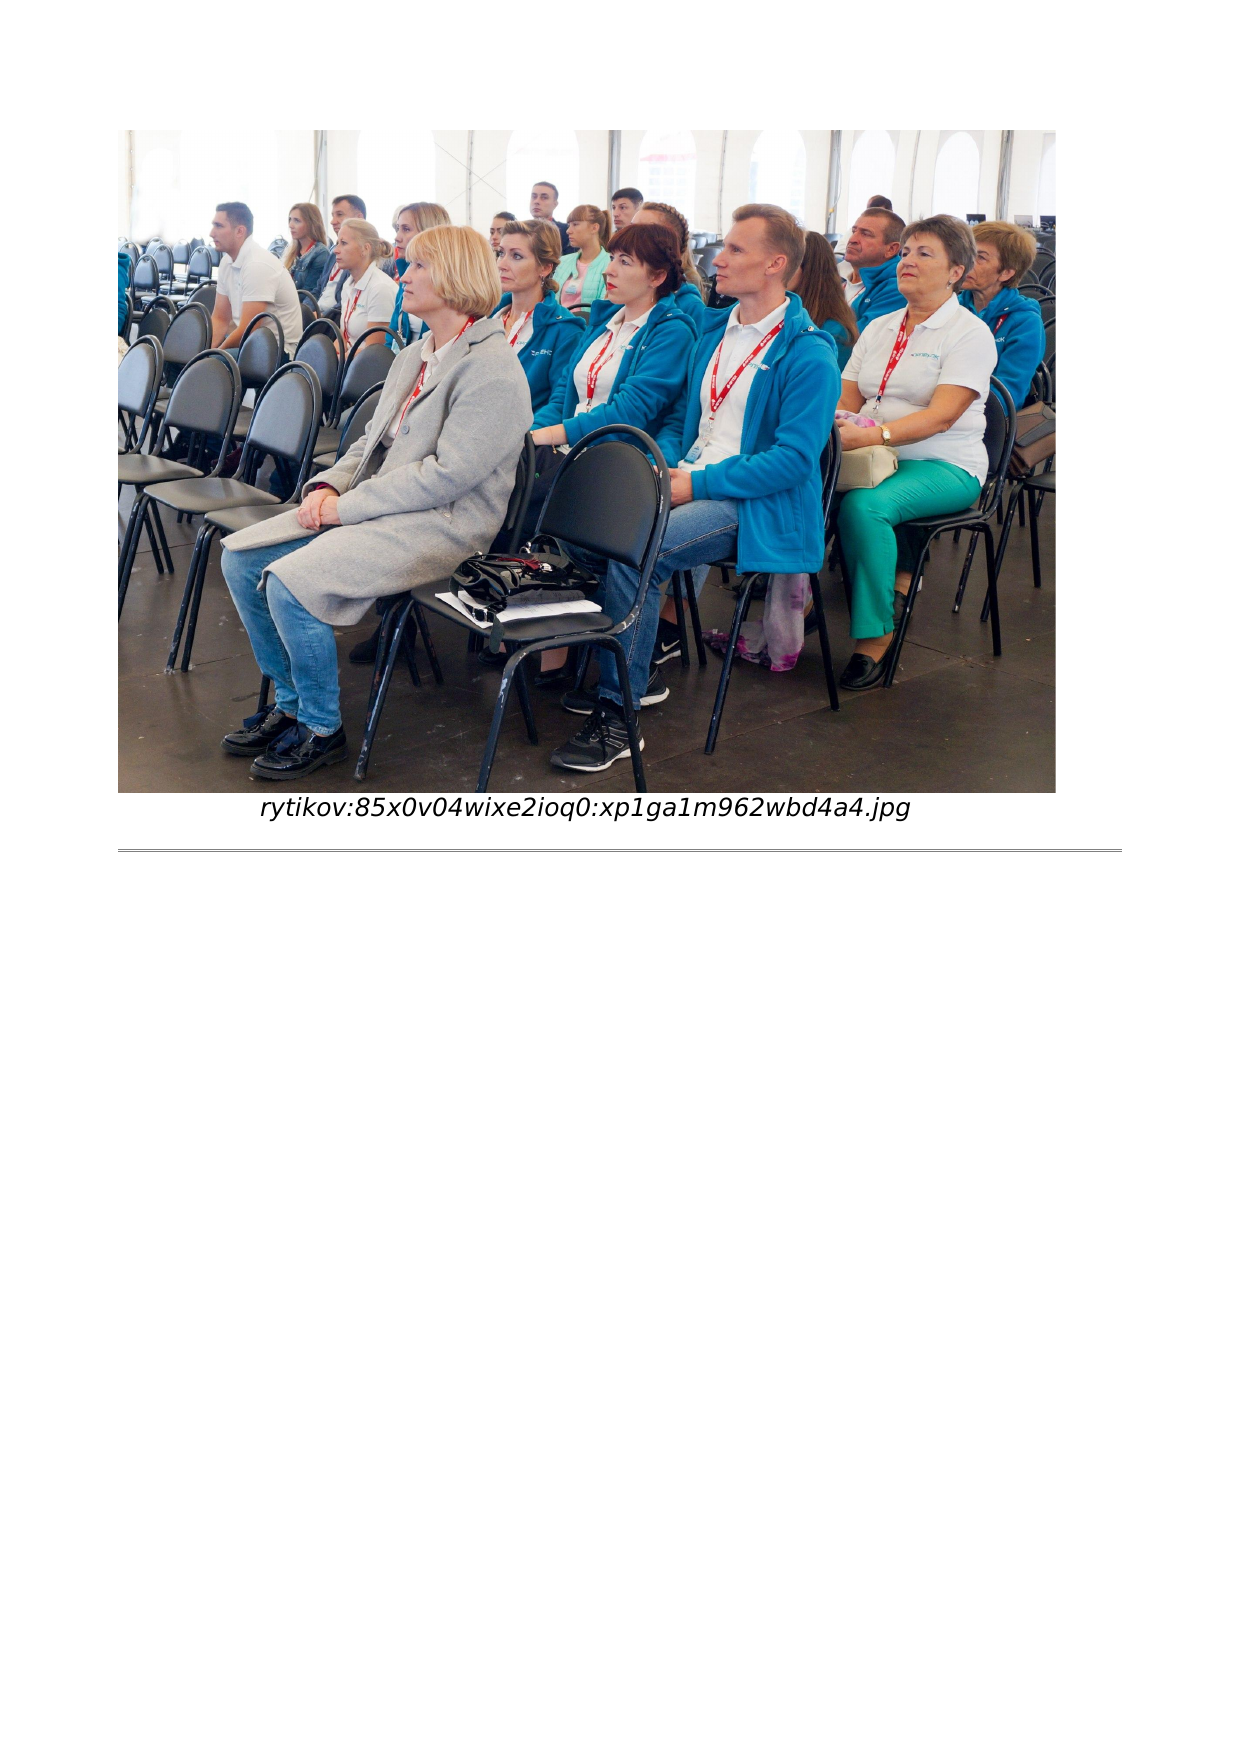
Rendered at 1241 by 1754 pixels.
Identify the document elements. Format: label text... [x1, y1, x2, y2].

text rytikov:85x0v04wixe2ioq0:xp1ga1m962wbd4a4.jpg [118, 793, 1056, 822]
picture [118, 130, 1056, 793]
